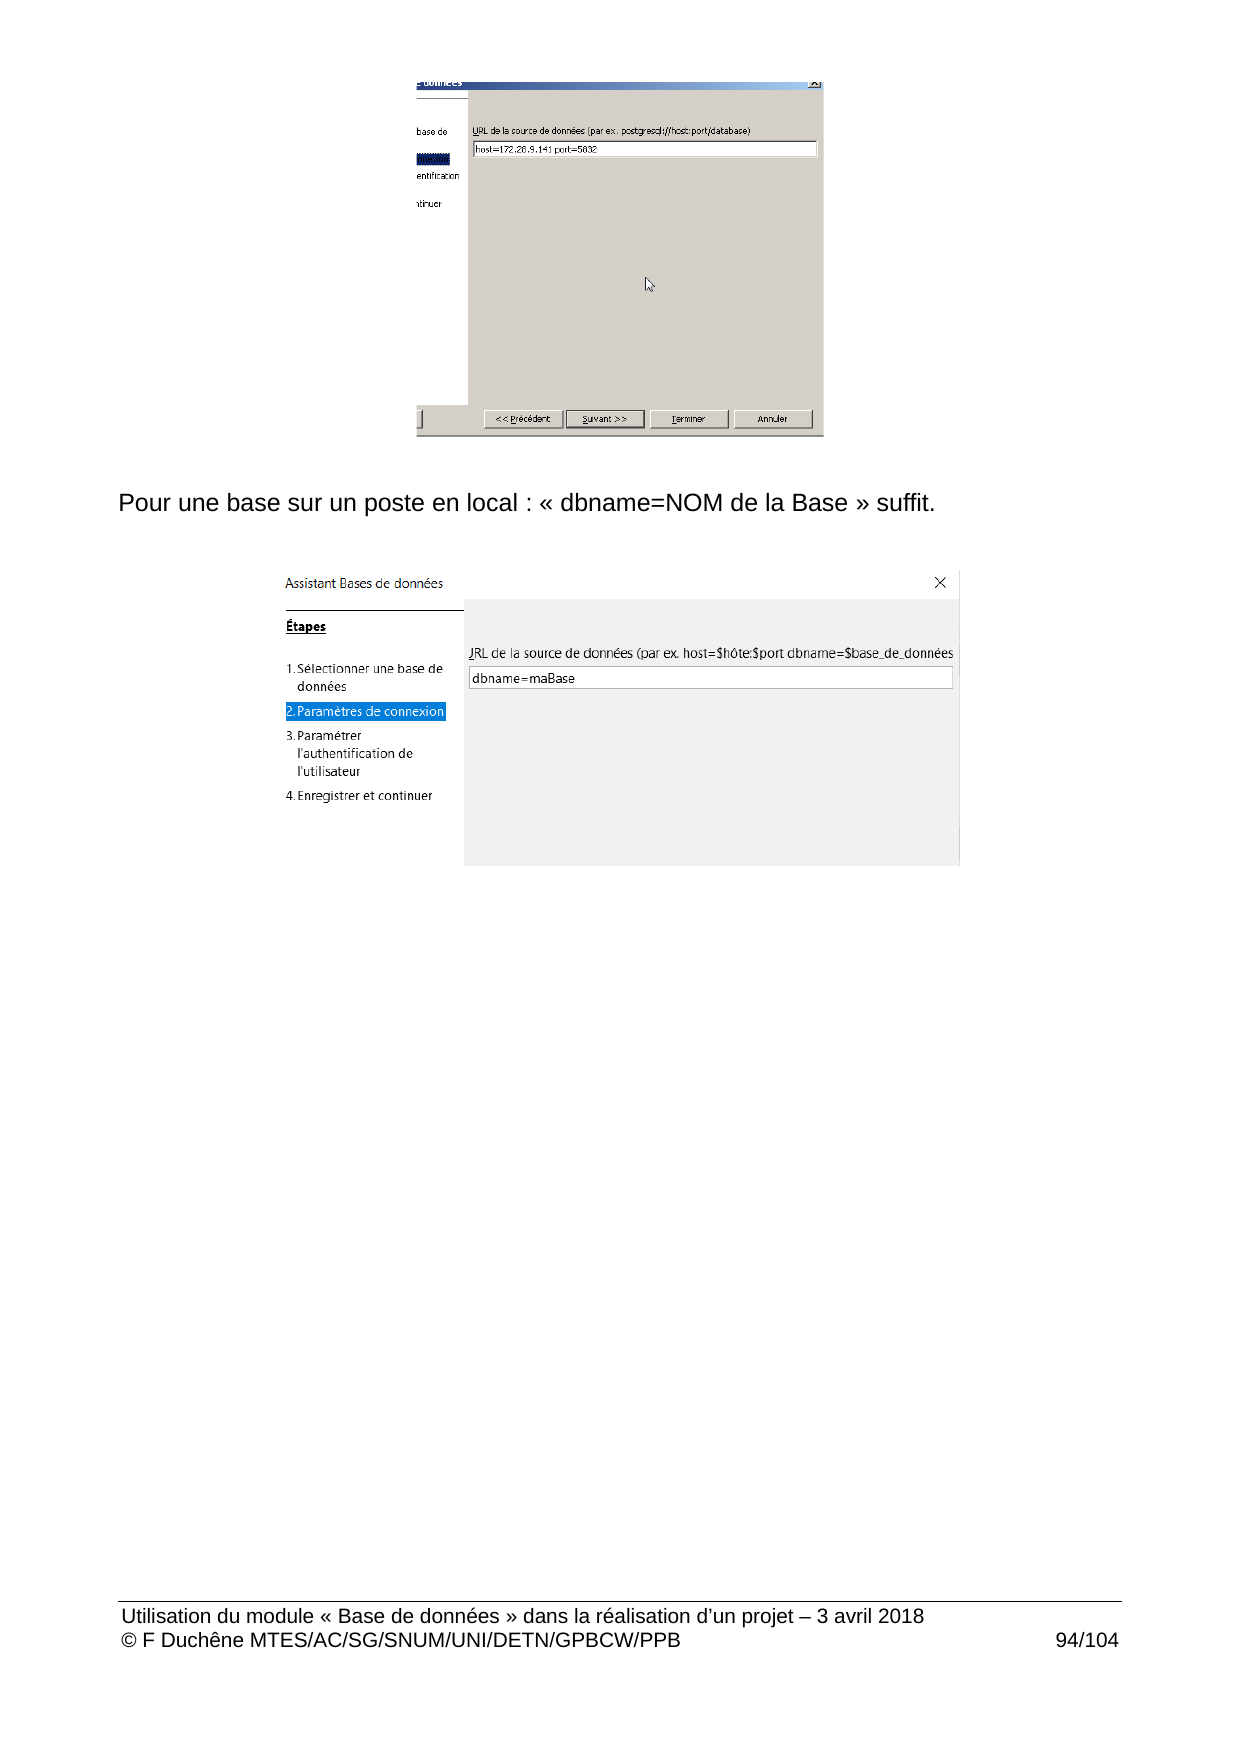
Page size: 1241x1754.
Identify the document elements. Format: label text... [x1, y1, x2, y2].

picture [416, 82, 824, 437]
text Pour une base sur un poste en local : « dbname=NOM de la Base » suffit. [118, 487, 1122, 516]
picture [280, 570, 960, 866]
